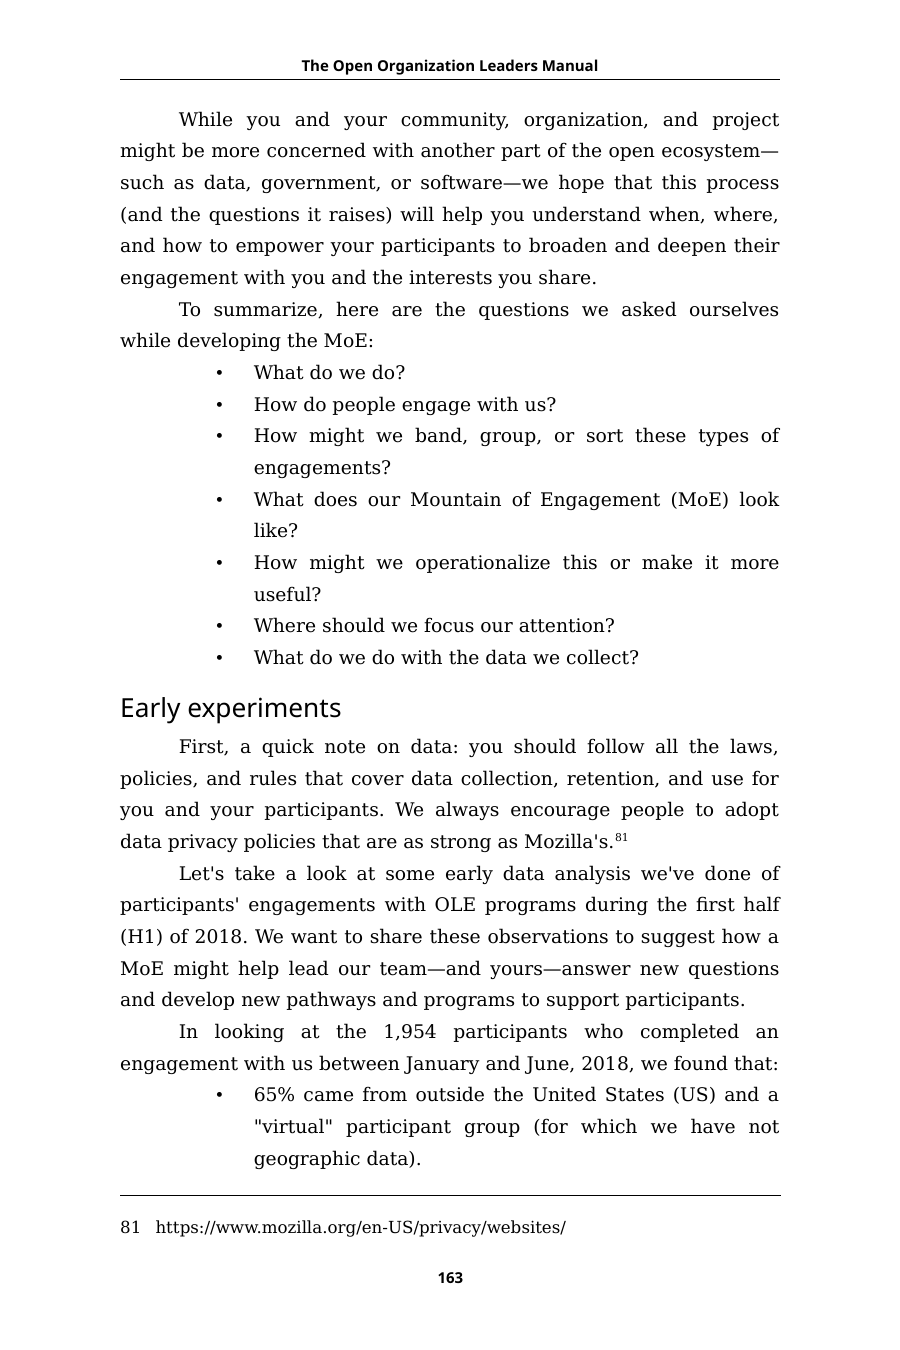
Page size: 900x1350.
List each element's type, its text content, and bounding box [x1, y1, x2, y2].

text To summarize, here are the questions we asked ourselves while developing the MoE: [120, 299, 780, 352]
text First, a quick note on data: you should follow all the laws, policies, and rules that cover data collection, retention, and use for you and your participants. We always encourage people to adopt data privacy policies that are as strong as Mozilla's. [120, 736, 780, 853]
subtitle Early experiments [120, 694, 780, 724]
list 65% came from outside the United States (US) and a "virtual" participant group (for which we have not geographic data). [216, 1084, 780, 1169]
text In looking at the 1,954 participants who completed an engagement with us between January and June, 2018, we found that: [120, 1021, 780, 1074]
text While you and your community, organization, and project might be more concerned with another part of the open ecosystem—such as data, government, or software—we hope that this process (and the questions it raises) will help you understand when, where, and how to empower your participants to broaden and deepen their engagement with you and the interests you share. [120, 109, 780, 289]
list What do we do? [216, 362, 780, 384]
list Where should we focus our attention? [216, 615, 780, 637]
list What does our Mountain of Engagement (MoE) look like? [216, 489, 780, 542]
text Let's take a look at some early data analysis we've done of participants' engagements with OLE programs during the first half (H1) of 2018. We want to share these observations to suggest how a MoE might help lead our team—and yours—answer new questions and develop new pathways and programs to support participants. [120, 863, 780, 1011]
list How might we band, group, or sort these types of engagements? [216, 425, 780, 479]
list What do we do with the data we collect? [216, 647, 780, 669]
list How do people engage with us? [216, 394, 780, 416]
list How might we operationalize this or make it more useful? [216, 552, 780, 606]
text https://www.mozilla.org/en-US/privacy/websites/ [120, 1218, 780, 1237]
